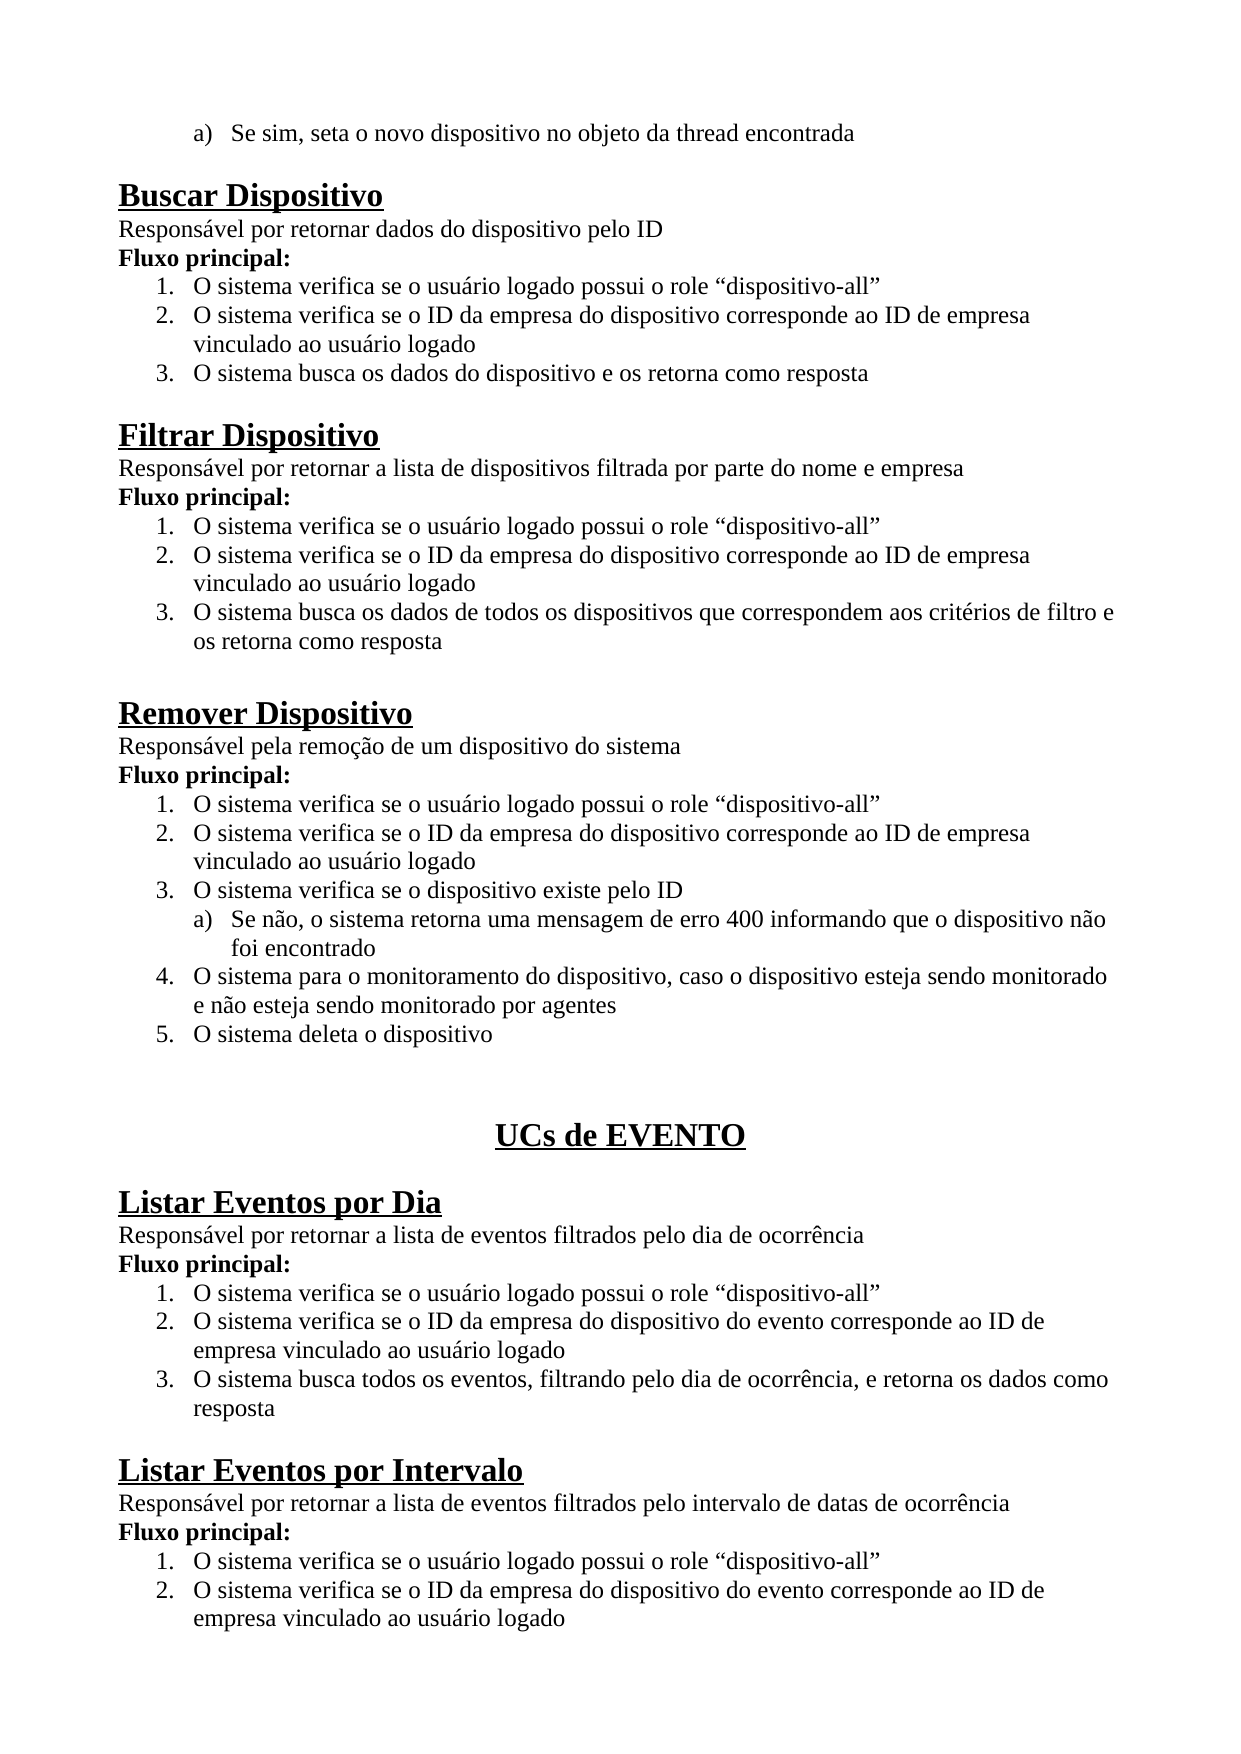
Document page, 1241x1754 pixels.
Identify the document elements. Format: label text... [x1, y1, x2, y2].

list Se sim, seta o novo dispositivo no objeto da thread encontrada [193, 118, 1122, 147]
text Responsável por retornar a lista de eventos filtrados pelo intervalo de datas de ocorrência [118, 1488, 1122, 1517]
list O sistema busca os dados do dispositivo e os retorna como resposta [156, 358, 1122, 386]
list O sistema verifica se o usuário logado possui o role “dispositivo-all” [156, 1278, 1122, 1306]
list O sistema para o monitoramento do dispositivo, caso o dispositivo esteja sendo monitorado e não esteja sendo monitorado por agentes [156, 961, 1122, 1019]
text Fluxo principal: [118, 760, 1122, 789]
list O sistema verifica se o ID da empresa do dispositivo corresponde ao ID de empresa vinculado ao usuário logado [156, 818, 1122, 875]
text Fluxo principal: [118, 1517, 1122, 1546]
list O sistema verifica se o ID da empresa do dispositivo do evento corresponde ao ID de empresa vinculado ao usuário logado [156, 1306, 1122, 1364]
list O sistema deleta o dispositivo [156, 1019, 1122, 1048]
text Responsável por retornar a lista de dispositivos filtrada por parte do nome e empresa [118, 453, 1122, 482]
text Fluxo principal: [118, 1249, 1122, 1278]
list O sistema busca os dados de todos os dispositivos que correspondem aos critérios de filtro e os retorna como resposta [156, 597, 1122, 655]
text Listar Eventos por Dia [118, 1182, 1122, 1220]
text Filtrar Dispositivo [118, 415, 1122, 453]
list Se não, o sistema retorna uma mensagem de erro 400 informando que o dispositivo não foi encontrado [193, 904, 1122, 961]
list O sistema busca todos os eventos, filtrando pelo dia de ocorrência, e retorna os dados como resposta [156, 1364, 1122, 1421]
list O sistema verifica se o usuário logado possui o role “dispositivo-all” [156, 271, 1122, 300]
text Responsável por retornar dados do dispositivo pelo ID [118, 214, 1122, 243]
list O sistema verifica se o ID da empresa do dispositivo corresponde ao ID de empresa vinculado ao usuário logado [156, 540, 1122, 597]
list O sistema verifica se o usuário logado possui o role “dispositivo-all” [156, 789, 1122, 818]
text Buscar Dispositivo [118, 176, 1122, 214]
list O sistema verifica se o usuário logado possui o role “dispositivo-all” [156, 1546, 1122, 1575]
list O sistema verifica se o usuário logado possui o role “dispositivo-all” [156, 511, 1122, 540]
text UCs de EVENTO [118, 1115, 1122, 1153]
list O sistema verifica se o ID da empresa do dispositivo do evento corresponde ao ID de empresa vinculado ao usuário logado [156, 1575, 1122, 1632]
text Responsável por retornar a lista de eventos filtrados pelo dia de ocorrência [118, 1220, 1122, 1249]
text Fluxo principal: [118, 482, 1122, 511]
list O sistema verifica se o dispositivo existe pelo ID [156, 875, 1122, 904]
text Responsável pela remoção de um dispositivo do sistema [118, 731, 1122, 760]
list O sistema verifica se o ID da empresa do dispositivo corresponde ao ID de empresa vinculado ao usuário logado [156, 300, 1122, 358]
text Remover Dispositivo [118, 693, 1122, 731]
text Fluxo principal: [118, 243, 1122, 271]
text Listar Eventos por Intervalo [118, 1450, 1122, 1488]
